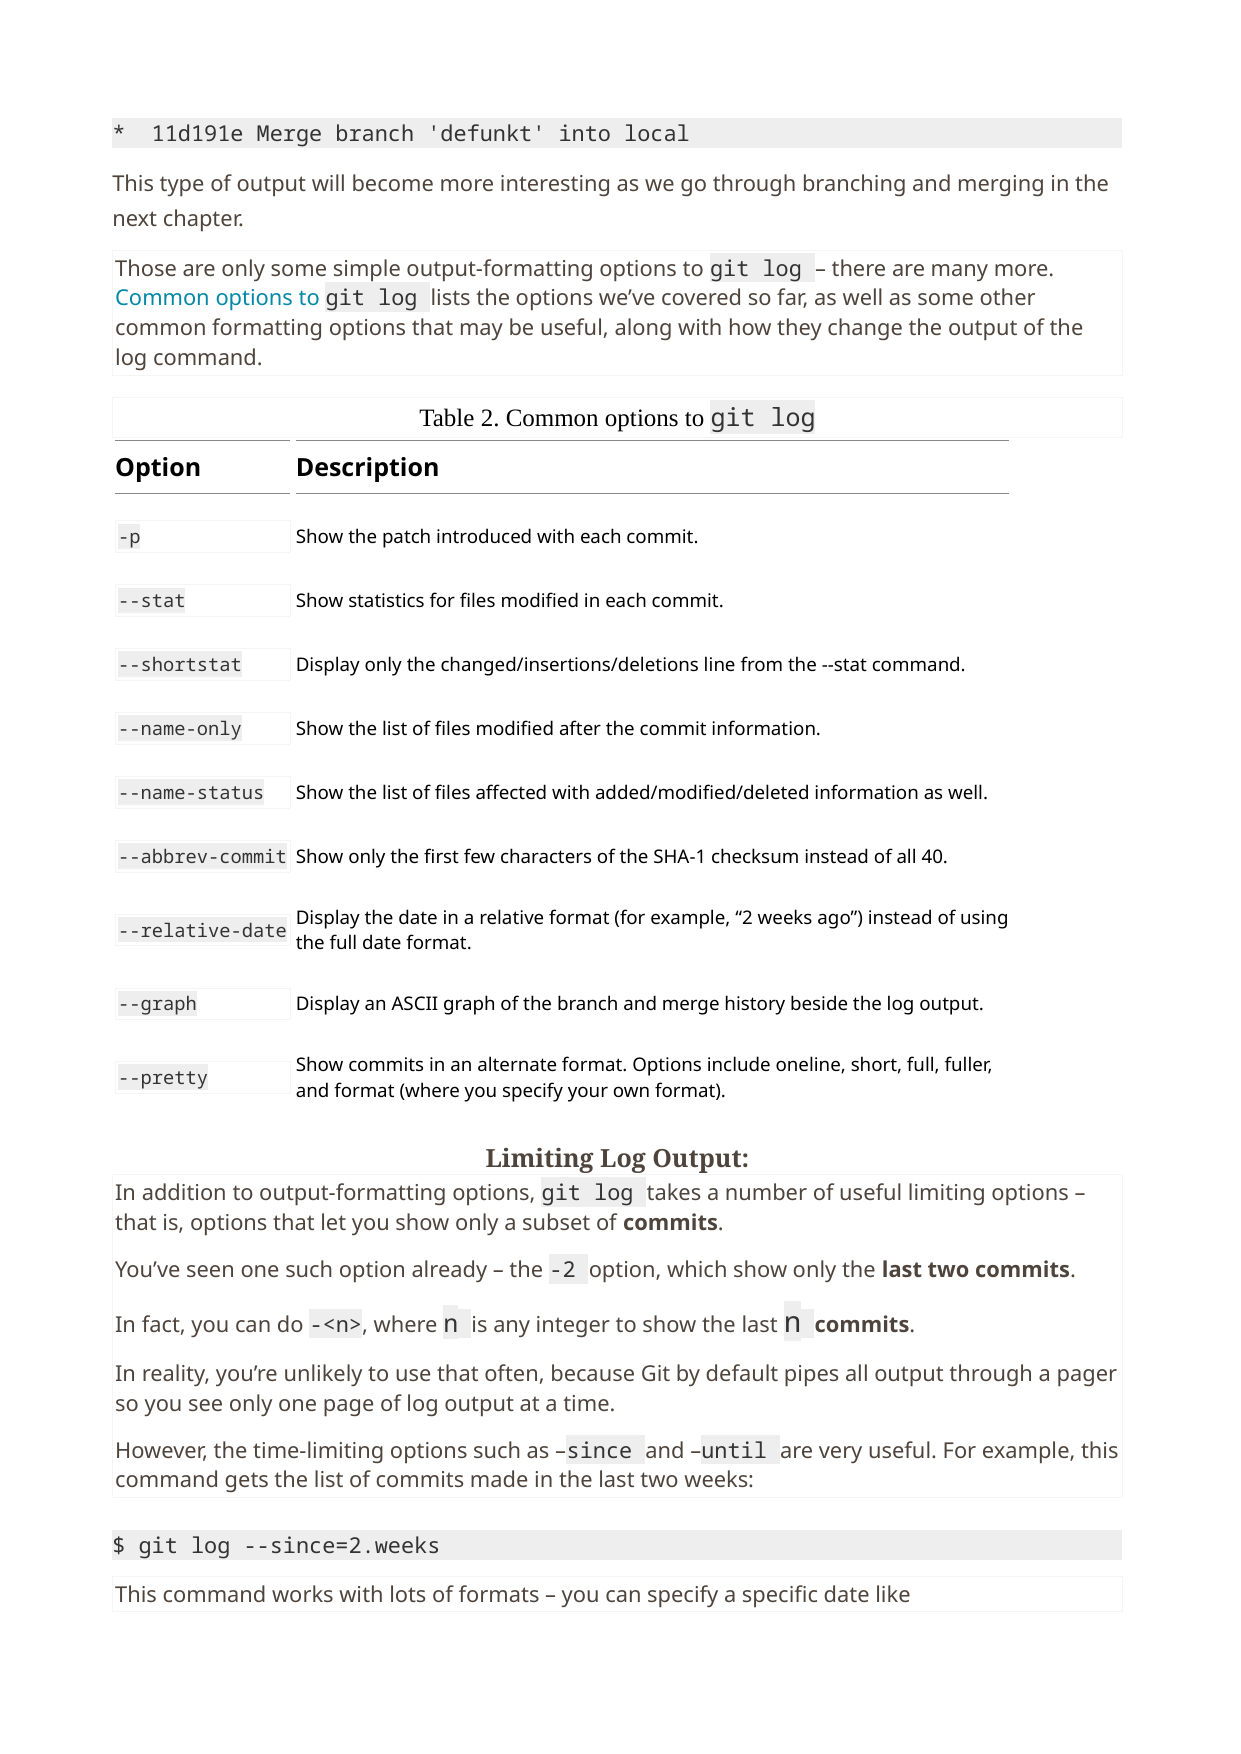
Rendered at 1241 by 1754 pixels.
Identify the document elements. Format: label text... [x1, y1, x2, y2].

subtitle Limiting Log Output: [112, 1123, 1122, 1174]
table_cell Display an ASCII graph of the branch and merge history beside the log output. [293, 975, 1012, 1039]
text Those are only some simple output-formatting options to git log – there are many more. Common options to git log lists the options we’ve covered so far, as well as some other common formatting options that may be useful, along with how they change the output of the log command. [113, 251, 1122, 375]
table_cell --graph [112, 975, 293, 1039]
table_cell Show only the first few characters of the SHA-1 checksum instead of all 40. [293, 828, 1012, 892]
table_cell --stat [112, 572, 293, 636]
table_cell Show the patch introduced with each commit. [293, 508, 1012, 572]
table_cell Show the list of files modified after the commit information. [293, 700, 1012, 764]
text You’ve seen one such option already – the -2 option, which show only the last two commits. [113, 1251, 1122, 1284]
text In addition to output-formatting options, git log takes a number of useful limiting options – that is, options that let you show only a subset of commits. [113, 1175, 1122, 1237]
table_cell Show statistics for files modified in each commit. [293, 572, 1012, 636]
table_cell Show the list of files affected with added/modified/deleted information as well. [293, 764, 1012, 828]
table_cell Display only the changed/insertions/deletions line from the --stat command. [293, 636, 1012, 700]
text Table 2. Common options to git log [113, 398, 1122, 437]
table_cell --name-only [112, 700, 293, 764]
table_cell Display the date in a relative format (for example, “2 weeks ago”) instead of using the full date format. [293, 892, 1012, 975]
text In reality, you’re unlikely to use that often, because Git by default pipes all output through a pager so you see only one page of log output at a time. [113, 1355, 1122, 1417]
table_cell -p [112, 508, 293, 572]
text In fact, you can do -<n>, where n is any integer to show the last n commits. [113, 1298, 1122, 1341]
table_cell --name-status [112, 764, 293, 828]
table_cell Show commits in an alternate format. Options include oneline, short, full, fuller, and format (where you specify your own format). [293, 1039, 1012, 1123]
table_cell --relative-date [112, 892, 293, 975]
table_cell --pretty [112, 1039, 293, 1123]
table_header Option [112, 438, 293, 508]
table_header Description [293, 438, 1012, 508]
table_cell --abbrev-commit [112, 828, 293, 892]
table_cell --shortstat [112, 636, 293, 700]
text However, the time-limiting options such as –since and –until are very useful. For example, this command gets the list of commits made in the last two weeks: [113, 1432, 1122, 1497]
text $ git log --since=2.weeks [112, 1530, 1122, 1560]
text This type of output will become more interesting as we go through branching and merging in the next chapter. [112, 163, 1122, 232]
text * 11d191e Merge branch 'defunkt' into local [112, 118, 1122, 148]
text This command works with lots of formats – you can specify a specific date like [113, 1577, 1122, 1611]
